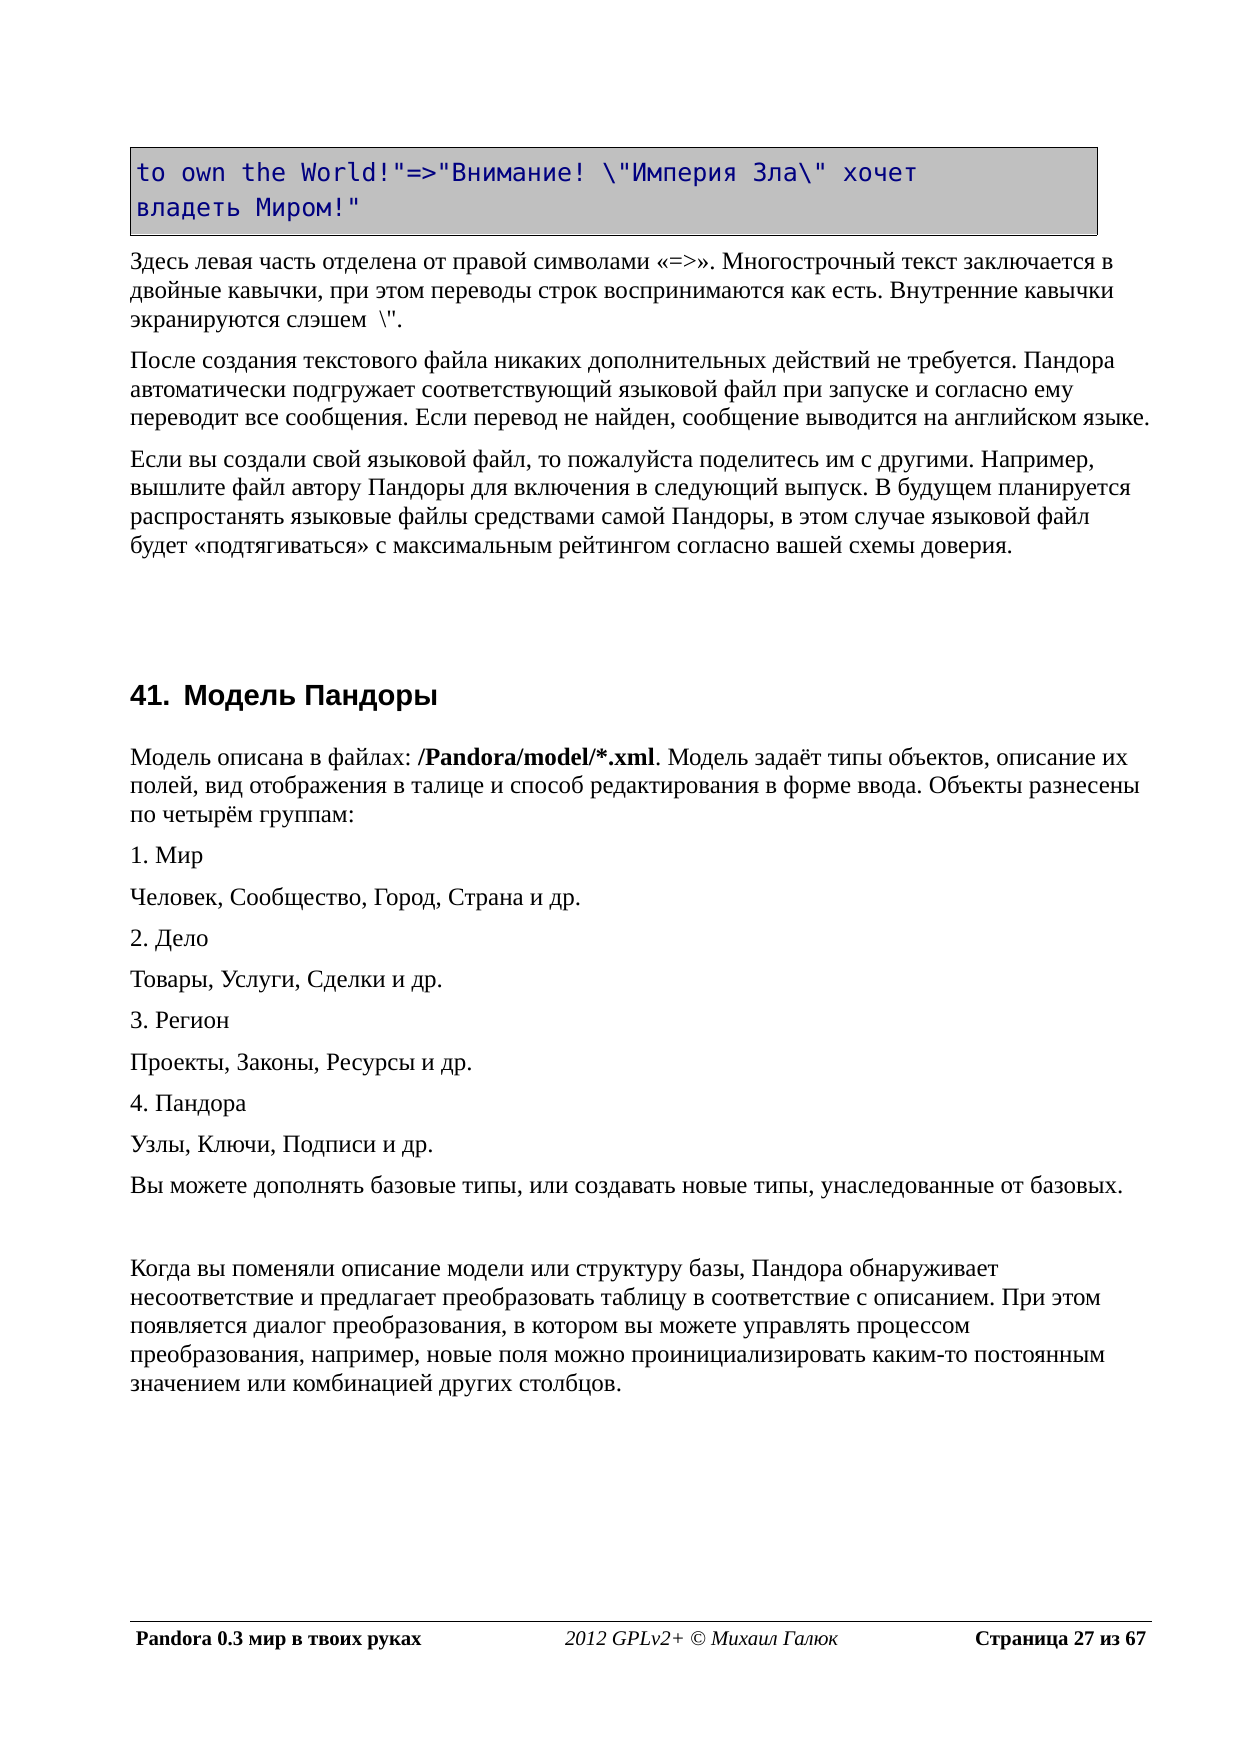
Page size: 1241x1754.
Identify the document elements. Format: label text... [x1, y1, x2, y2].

text Проекты, Законы, Ресурсы и др. [130, 1047, 1152, 1075]
text Здесь левая часть отделена от правой символами «=>». Многострочный текст заключается в двойные кавычки, при этом переводы строк воспринимаются как есть. Внутренние кавычки экранируются слэшем \". [130, 246, 1152, 333]
text 4. Пандора [130, 1088, 1152, 1117]
text Человек, Сообщество, Город, Страна и др. [130, 882, 1152, 910]
text 2. Дело [130, 923, 1152, 952]
text Узлы, Ключи, Подписи и др. [130, 1129, 1152, 1158]
text Вы можете дополнять базовые типы, или создавать новые типы, унаследованные от базовых. [130, 1170, 1152, 1199]
text Если вы создали свой языковой файл, то пожалуйста поделитесь им с другими. Например, вышлите файл автору Пандоры для включения в следующий выпуск. В будущем планируется распростанять языковые файлы средствами самой Пандоры, в этом случае языковой файл будет «подтягиваться» с максимальным рейтингом согласно вашей схемы доверия. [130, 444, 1152, 559]
text 1. Мир [130, 840, 1152, 869]
text Товары, Услуги, Сделки и др. [130, 964, 1152, 993]
table_header to own the World!"=>"Внимание! \"Империя Зла\" хочет владеть Миром!" [131, 148, 1097, 234]
text 3. Регион [130, 1005, 1152, 1034]
text После создания текстового файла никаких дополнительных действий не требуется. Пандора автоматически подгружает соответствующий языковой файл при запуске и согласно ему переводит все сообщения. Если перевод не найден, сообщение выводится на английском языке. [130, 345, 1152, 431]
subtitle Модель Пандоры [130, 678, 1152, 711]
text Модель описана в файлах: /Pandora/model/*.xml. Модель задаёт типы объектов, описание их полей, вид отображения в талице и способ редактирования в форме ввода. Объекты разнесены по четырём группам: [130, 742, 1152, 828]
text Когда вы поменяли описание модели или структуру базы, Пандора обнаруживает несоответствие и предлагает преобразовать таблицу в соответствие с описанием. При этом появляется диалог преобразования, в котором вы можете управлять процессом преобразования, например, новые поля можно проинициализировать каким-то постоянным значением или комбинацией других столбцов. [130, 1253, 1152, 1397]
